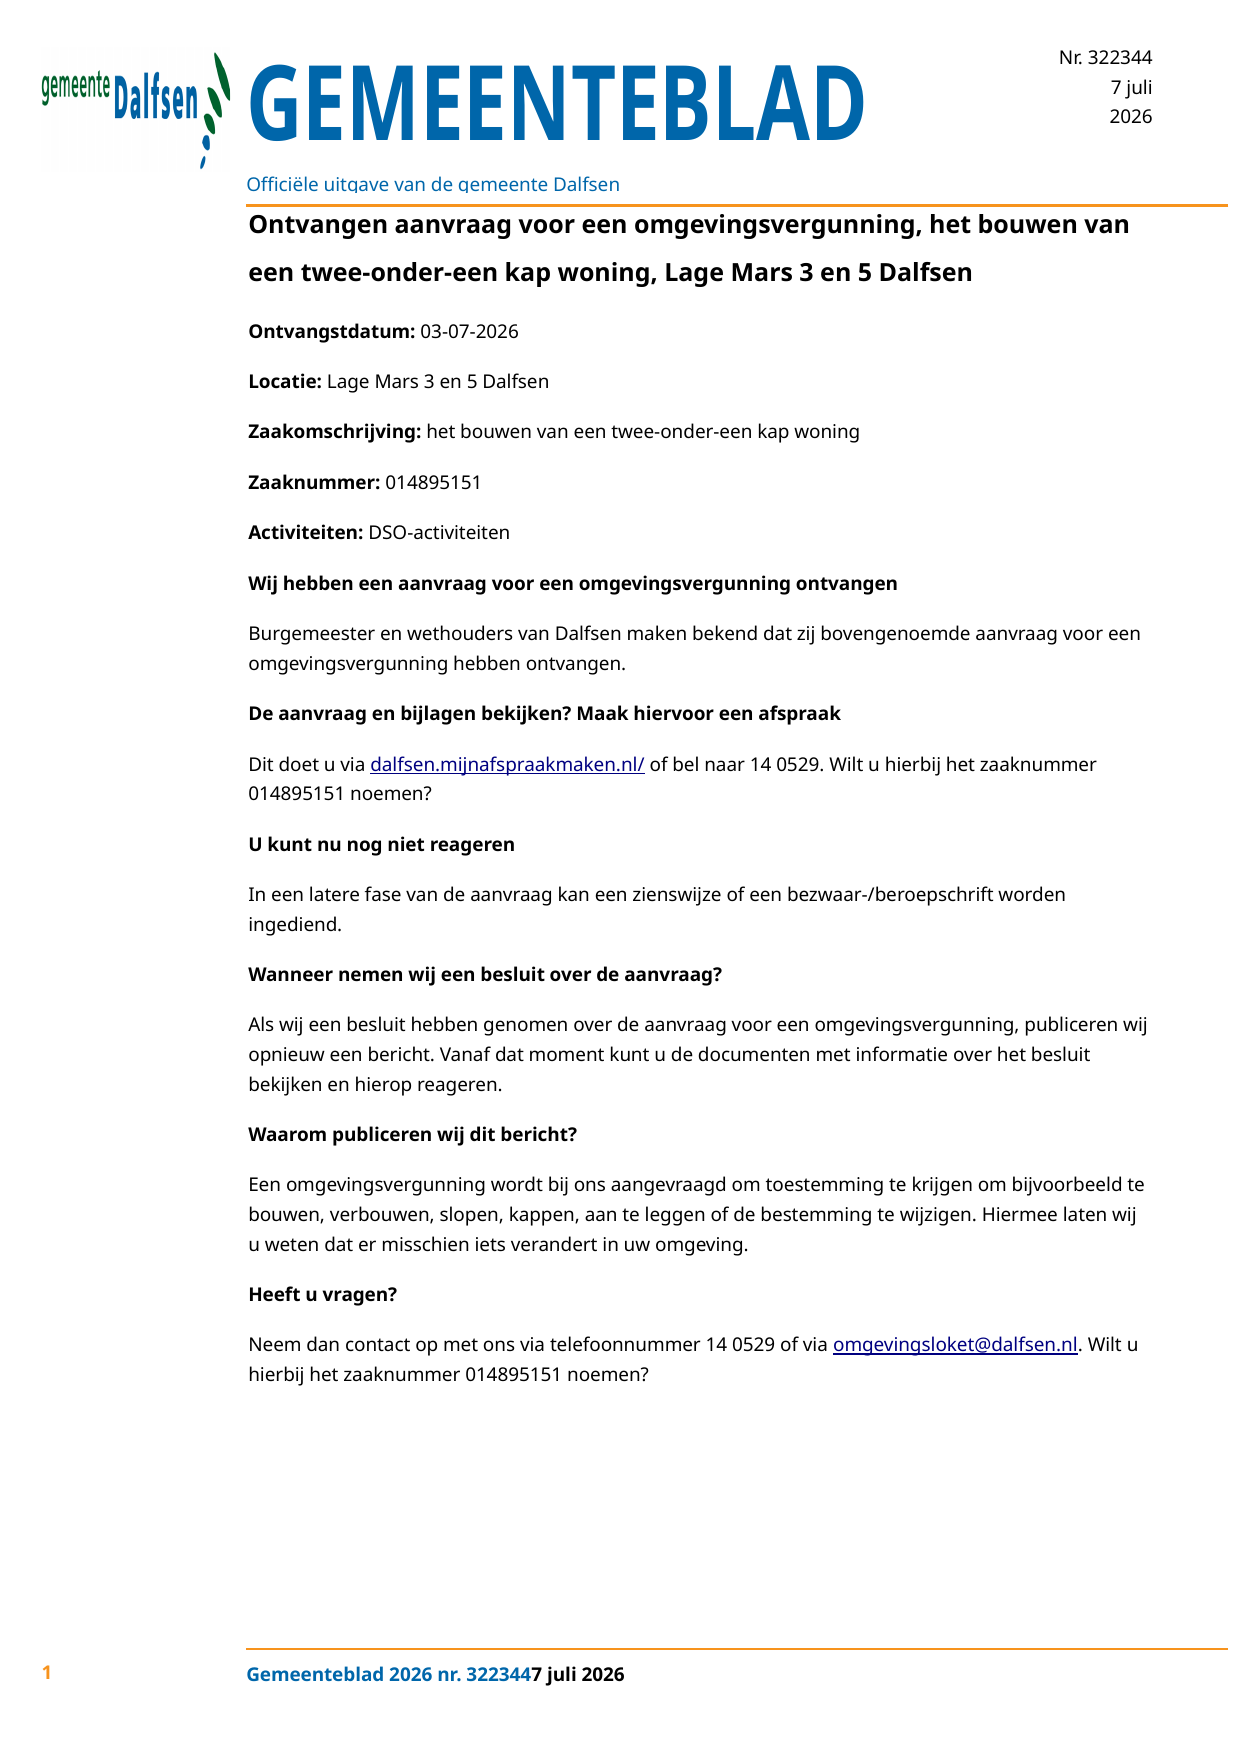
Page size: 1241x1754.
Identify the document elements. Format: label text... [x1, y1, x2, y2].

text Dit doet u via dalfsen.mijnafspraakmaken.nl/ of bel naar 14 0529. Wilt u hierbij het zaaknummer 014895151 noemen? [248, 751, 1152, 806]
text Als wij een besluit hebben genomen over de aanvraag voor een omgevingsvergunning, publiceren wij opnieuw een bericht. Vanaf dat moment kunt u de documenten met informatie over het besluit bekijken en hierop reageren. [248, 1012, 1152, 1097]
text Zaakomschrijving: het bouwen van een twee-onder-een kap woning [248, 419, 1152, 444]
text Burgemeester en wethouders van Dalfsen maken bekend dat zij bovengenoemde aanvraag voor een omgevingsvergunning hebben ontvangen. [248, 620, 1152, 676]
text Ontvangstdatum: 03-07-2026 [248, 318, 1152, 344]
text Wij hebben een aanvraag voor een omgevingsvergunning ontvangen [248, 570, 1152, 596]
picture [41, 47, 231, 172]
text Zaaknummer: 014895151 [248, 469, 1152, 495]
text Waarom publiceren wij dit bericht? [248, 1121, 1152, 1147]
text Neem dan contact op met ons via telefoonnummer 14 0529 of via omgevingsloket@dalfsen.nl. Wilt u hierbij het zaaknummer 014895151 noemen? [248, 1332, 1152, 1387]
text In een latere fase van de aanvraag kan een zienswijze of een bezwaar-/beroepschrift worden ingediend. [248, 881, 1152, 937]
text Locatie: Lage Mars 3 en 5 Dalfsen [248, 368, 1152, 394]
text Een omgevingsvergunning wordt bij ons aangevraagd om toestemming te krijgen om bijvoorbeeld te bouwen, verbouwen, slopen, kappen, aan te leggen of de bestemming te wijzigen. Hiermee laten wij u weten dat er misschien iets verandert in uw omgeving. [248, 1172, 1152, 1257]
text Ontvangen aanvraag voor een omgevingsvergunning, het bouwen van een twee-onder-een kap woning, Lage Mars 3 en 5 Dalfsen [248, 207, 1152, 288]
text U kunt nu nog niet reageren [248, 831, 1152, 857]
text Wanneer nemen wij een besluit over de aanvraag? [248, 961, 1152, 987]
text Heeft u vragen? [248, 1281, 1152, 1307]
text Activiteiten: DSO-activiteiten [248, 519, 1152, 545]
text De aanvraag en bijlagen bekijken? Maak hiervoor een afspraak [248, 700, 1152, 726]
